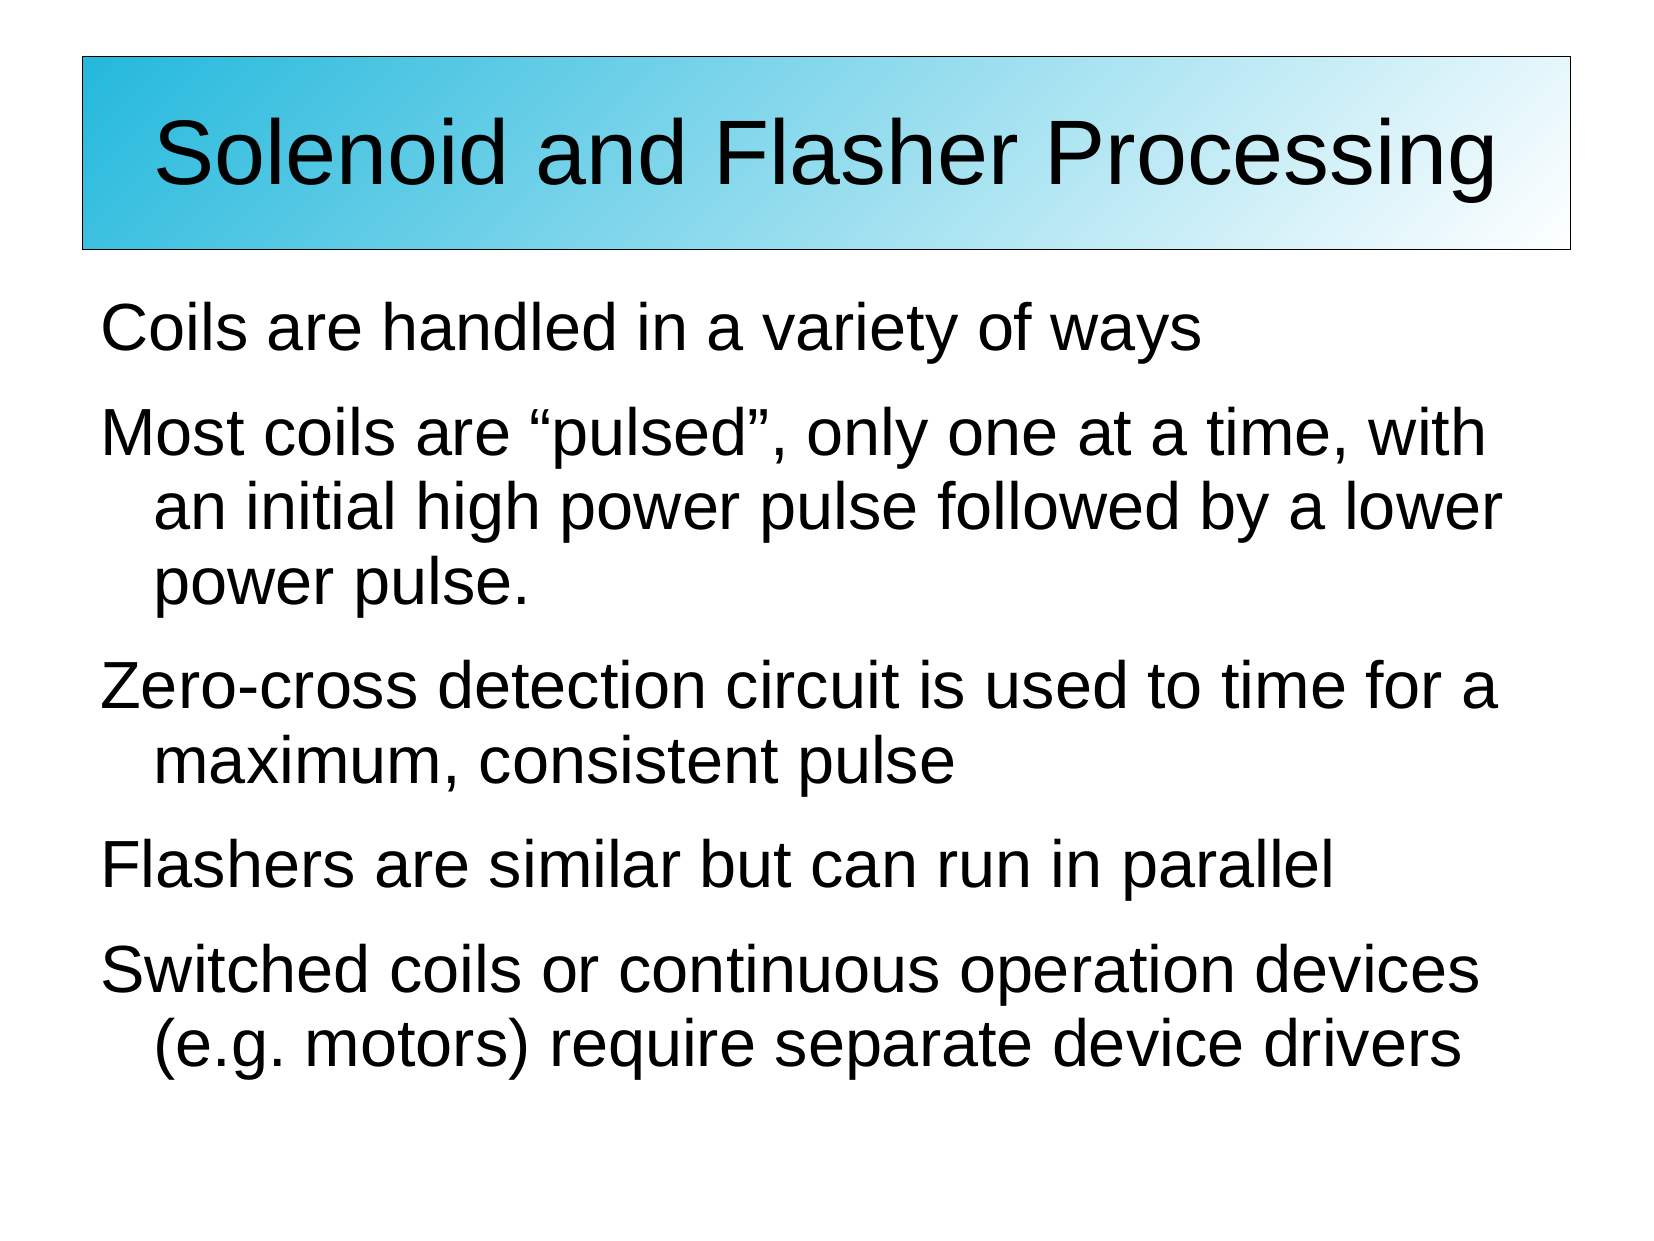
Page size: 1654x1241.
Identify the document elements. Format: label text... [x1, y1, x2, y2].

title Solenoid and Flasher Processing [82, 56, 1571, 250]
list Coils are handled in a variety of ways Most coils are “pulsed”, only one at a time, with an initial high power pulse followed by a lower power pulse. Zero-cross detection circuit is used to time for a maximum, consistent pulse Flashers are similar but can run in parallel Switched coils or continuous operation devices (e.g. motors) require separate device drivers [82, 290, 1571, 1094]
